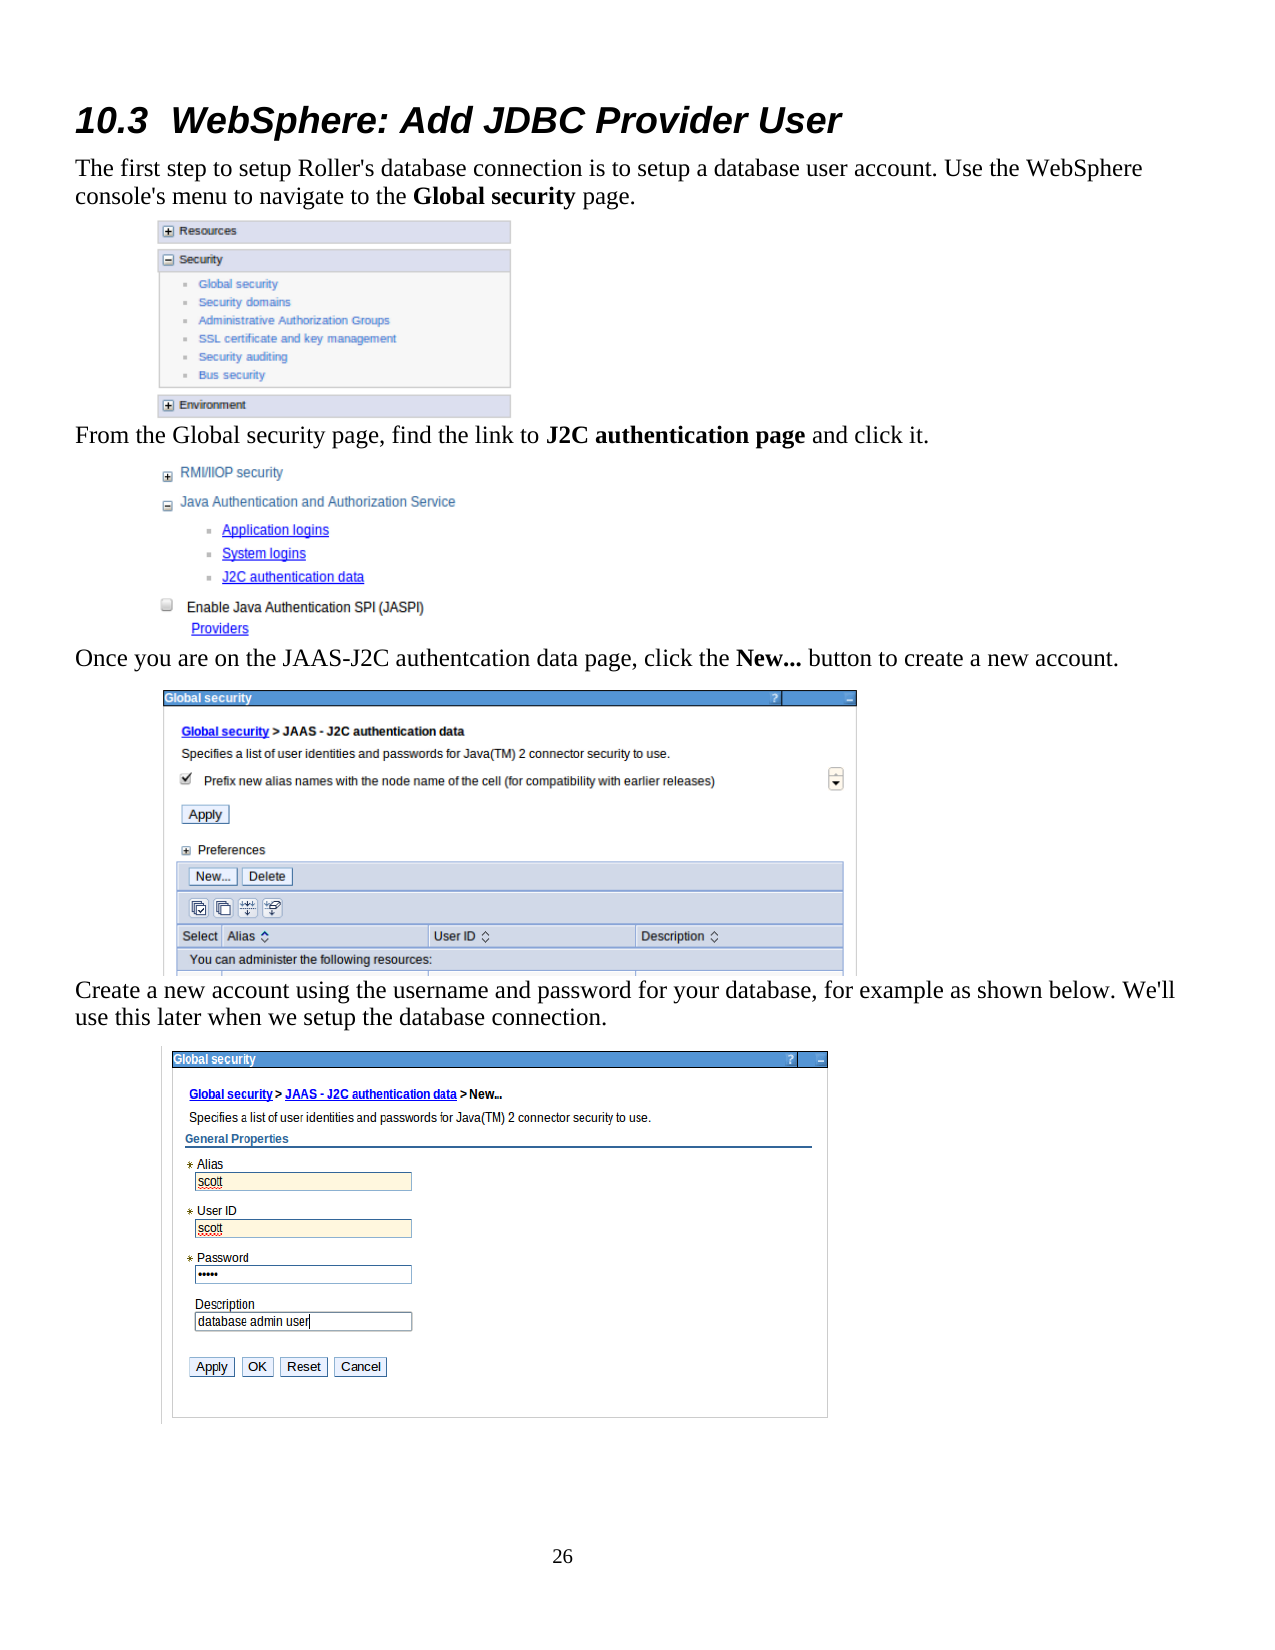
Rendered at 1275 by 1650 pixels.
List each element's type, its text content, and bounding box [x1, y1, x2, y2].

text The first step to setup Roller's database connection is to setup a database user account. Use the WebSphere console's menu to navigate to the Global security page. [75, 154, 1200, 210]
text Create a new account using the username and password for your database, for example as shown below. We'll use this later when we setup the database connection. [75, 976, 1200, 1031]
picture [155, 461, 480, 644]
picture [157, 686, 861, 976]
text Once you are on the JAAS-J2C authentcation data page, click the New... button to create a new account. [75, 644, 1200, 671]
text From the Global security page, find the link to J2C authentication page and click it. [75, 422, 1200, 449]
subtitle WebSphere: Add JDBC Provider User [75, 100, 1200, 142]
picture [161, 1046, 835, 1424]
picture [155, 218, 515, 422]
